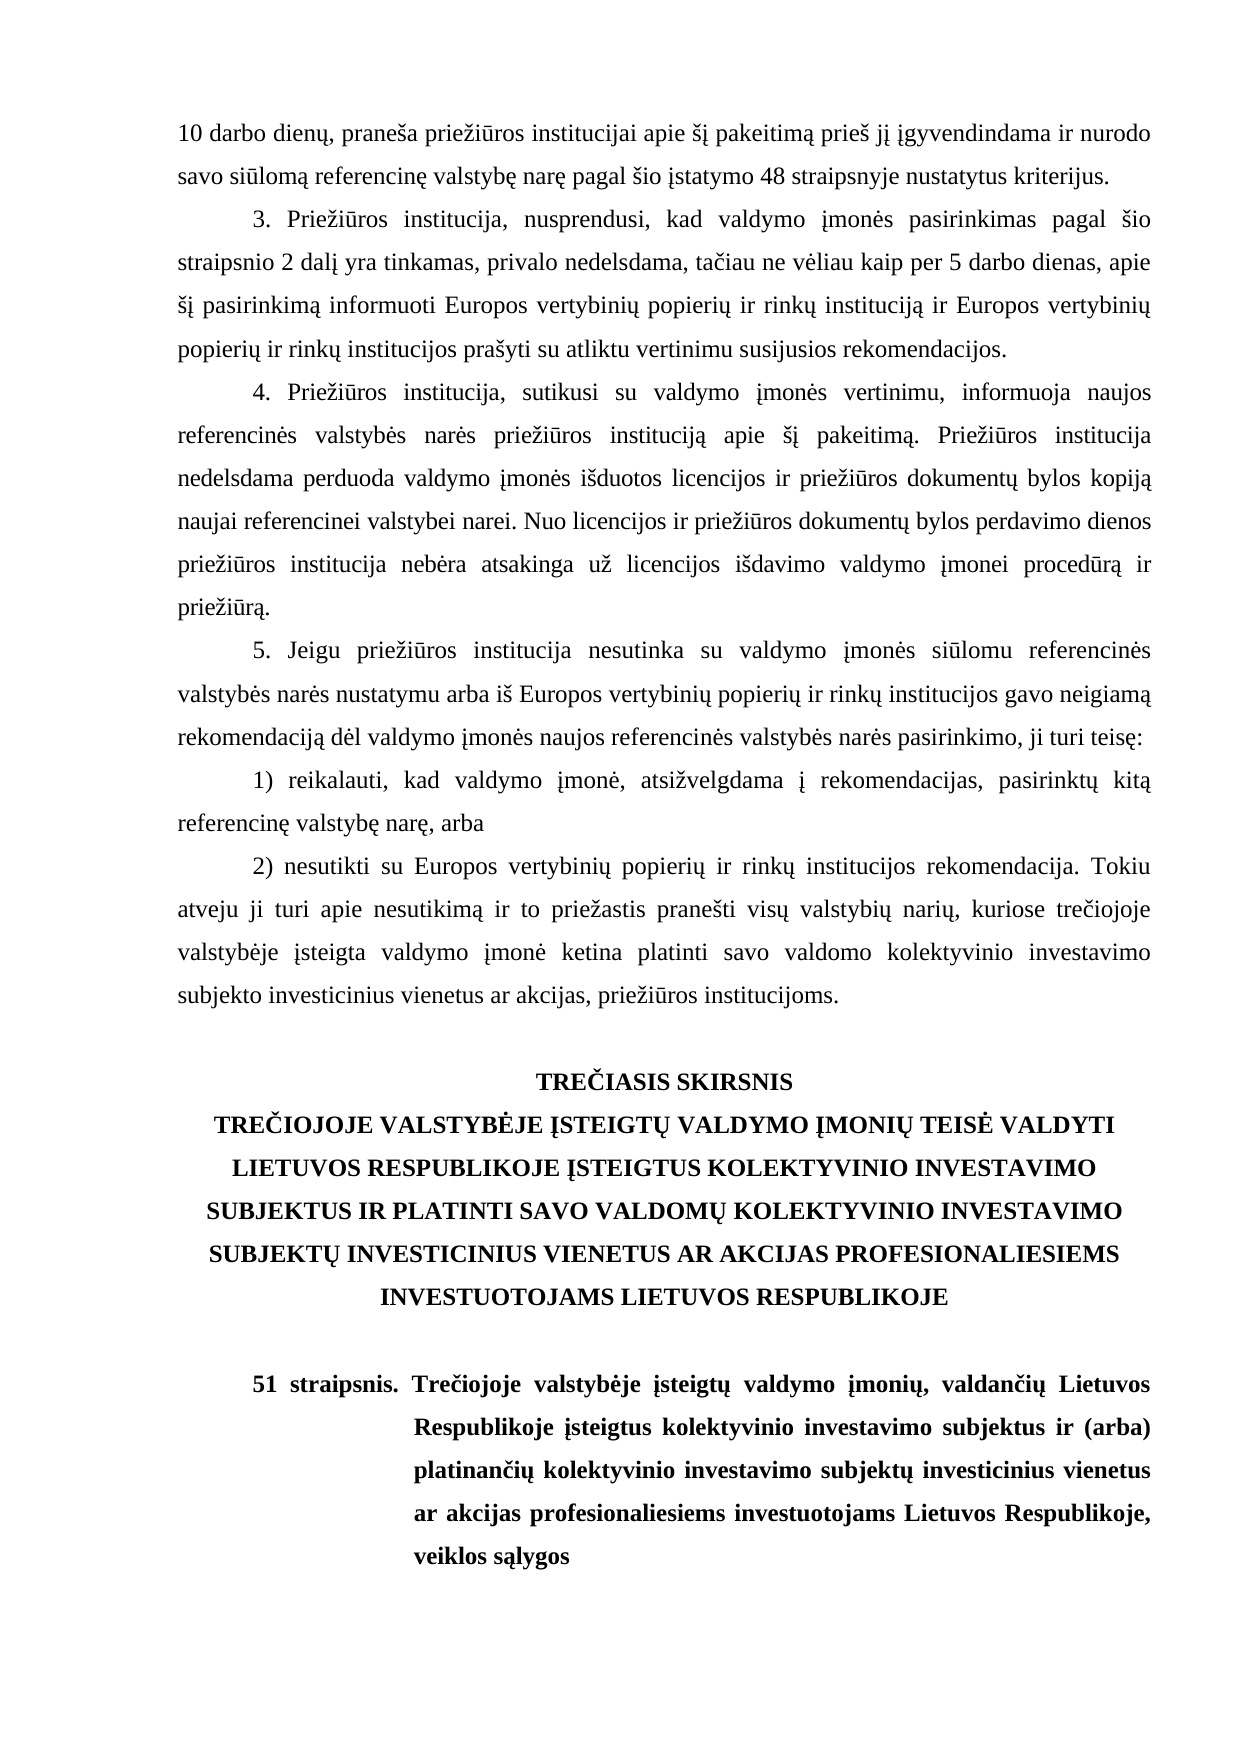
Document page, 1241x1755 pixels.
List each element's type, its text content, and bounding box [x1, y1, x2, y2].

text 1) reikalauti, kad valdymo įmonė, atsižvelgdama į rekomendacijas, pasirinktų kitą referencinę valstybę narę, arba [177, 765, 1152, 837]
text TREČIOJOJE VALSTYBĖJE ĮSTEIGTŲ VALDYMO ĮMONIŲ TEISĖ VALDYTI LIETUVOS RESPUBLIKOJE ĮSTEIGTUS KOLEKTYVINIO INVESTAVIMO SUBJEKTUS IR PLATINTI SAVO VALDOMŲ KOLEKTYVINIO INVESTAVIMO SUBJEKTŲ INVESTICINIUS VIENETUS AR AKCIJAS PROFESIONALIESIEMS INVESTUOTOJAMS LIETUVOS RESPUBLIKOJE [177, 1110, 1152, 1311]
text 5. Jeigu priežiūros institucija nesutinka su valdymo įmonės siūlomu referencinės valstybės narės nustatymu arba iš Europos vertybinių popierių ir rinkų institucijos gavo neigiamą rekomendaciją dėl valdymo įmonės naujos referencinės valstybės narės pasirinkimo, ji turi teisę: [177, 636, 1152, 751]
text 51 straipsnis. Trečiojoje valstybėje įsteigtų valdymo įmonių, valdančių Lietuvos Respublikoje įsteigtus kolektyvinio investavimo subjektus ir (arba) platinančių kolektyvinio investavimo subjektų investicinius vienetus ar akcijas profesionaliesiems investuotojams Lietuvos Respublikoje, veiklos sąlygos [252, 1369, 1152, 1570]
text 10 darbo dienų, praneša priežiūros institucijai apie šį pakeitimą prieš jį įgyvendindama ir nurodo savo siūlomą referencinę valstybę narę pagal šio įstatymo 48 straipsnyje nustatytus kriterijus. [177, 118, 1152, 190]
text TREČIASIS SKIRSNIS [177, 1067, 1152, 1096]
text 4. Priežiūros institucija, sutikusi su valdymo įmonės vertinimu, informuoja naujos referencinės valstybės narės priežiūros instituciją apie šį pakeitimą. Priežiūros institucija nedelsdama perduoda valdymo įmonės išduotos licencijos ir priežiūros dokumentų bylos kopiją naujai referencinei valstybei narei. Nuo licencijos ir priežiūros dokumentų bylos perdavimo dienos priežiūros institucija nebėra atsakinga už licencijos išdavimo valdymo įmonei procedūrą ir priežiūrą. [177, 377, 1152, 621]
text 3. Priežiūros institucija, nusprendusi, kad valdymo įmonės pasirinkimas pagal šio straipsnio 2 dalį yra tinkamas, privalo nedelsdama, tačiau ne vėliau kaip per 5 darbo dienas, apie šį pasirinkimą informuoti Europos vertybinių popierių ir rinkų instituciją ir Europos vertybinių popierių ir rinkų institucijos prašyti su atliktu vertinimu susijusios rekomendacijos. [177, 204, 1152, 362]
text 2) nesutikti su Europos vertybinių popierių ir rinkų institucijos rekomendacija. Tokiu atveju ji turi apie nesutikimą ir to priežastis pranešti visų valstybių narių, kuriose trečiojoje valstybėje įsteigta valdymo įmonė ketina platinti savo valdomo kolektyvinio investavimo subjekto investicinius vienetus ar akcijas, priežiūros institucijoms. [177, 851, 1152, 1009]
